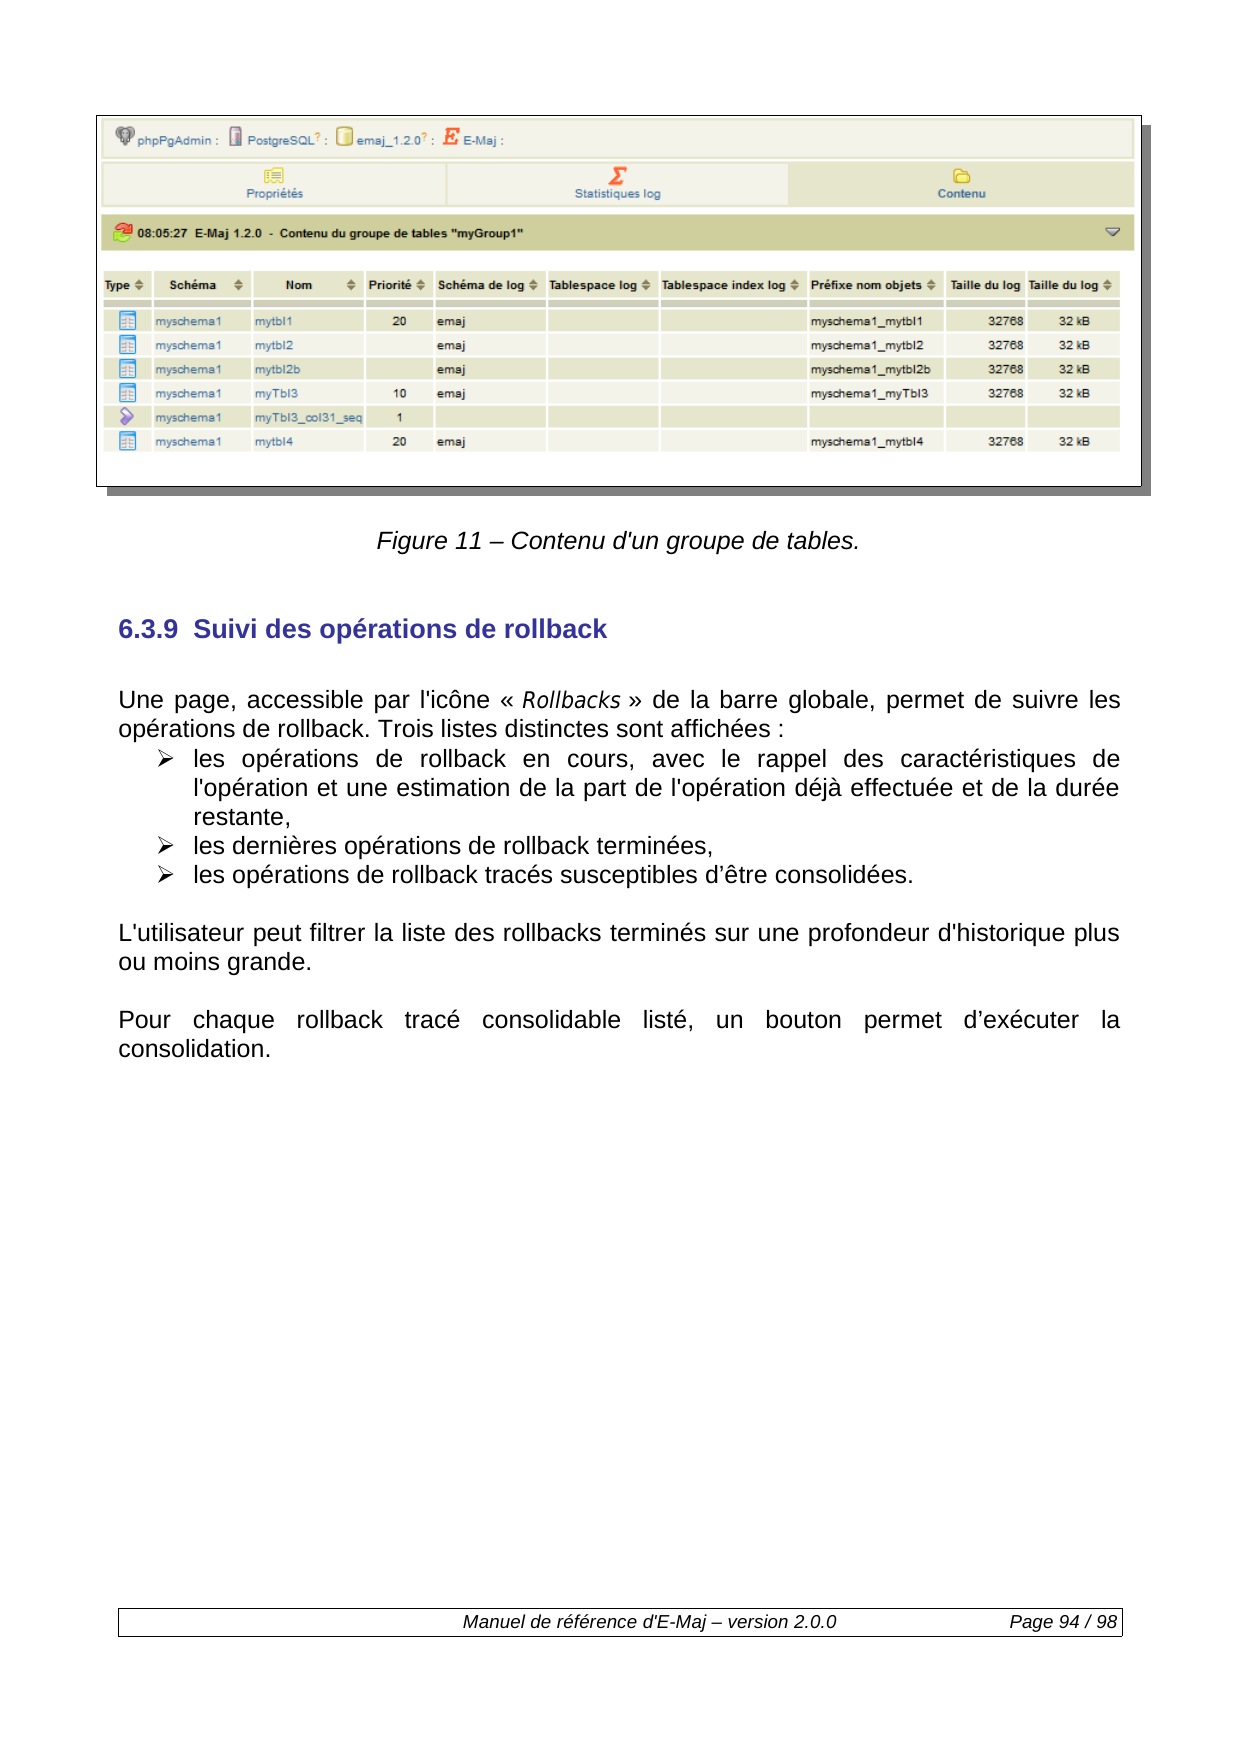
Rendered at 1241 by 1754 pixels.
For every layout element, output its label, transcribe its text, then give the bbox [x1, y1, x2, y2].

text L'utilisateur peut filtrer la liste des rollbacks terminés sur une profondeur d'historique plus ou moins grande. [118, 918, 1122, 976]
text Figure 11 – Contenu d'un groupe de tables. [118, 526, 1122, 554]
list les opérations de rollback en cours, avec le rappel des caractéristiques de l'opération et une estimation de la part de l'opération déjà effectuée et de la durée restante, [156, 743, 1122, 831]
text Une page, accessible par l'icône « Rollbacks » de la barre globale, permet de suivre les opérations de rollback. Trois listes distinctes sont affichées : [118, 685, 1122, 743]
picture [99, 118, 1138, 483]
list les dernières opérations de rollback terminées, [156, 831, 1122, 860]
text Pour chaque rollback tracé consolidable listé, un bouton permet d’exécuter la consolidation. [118, 1005, 1122, 1063]
subtitle Suivi des opérations de rollback [118, 613, 1122, 644]
list les opérations de rollback tracés susceptibles d’être consolidées. [156, 860, 1122, 889]
